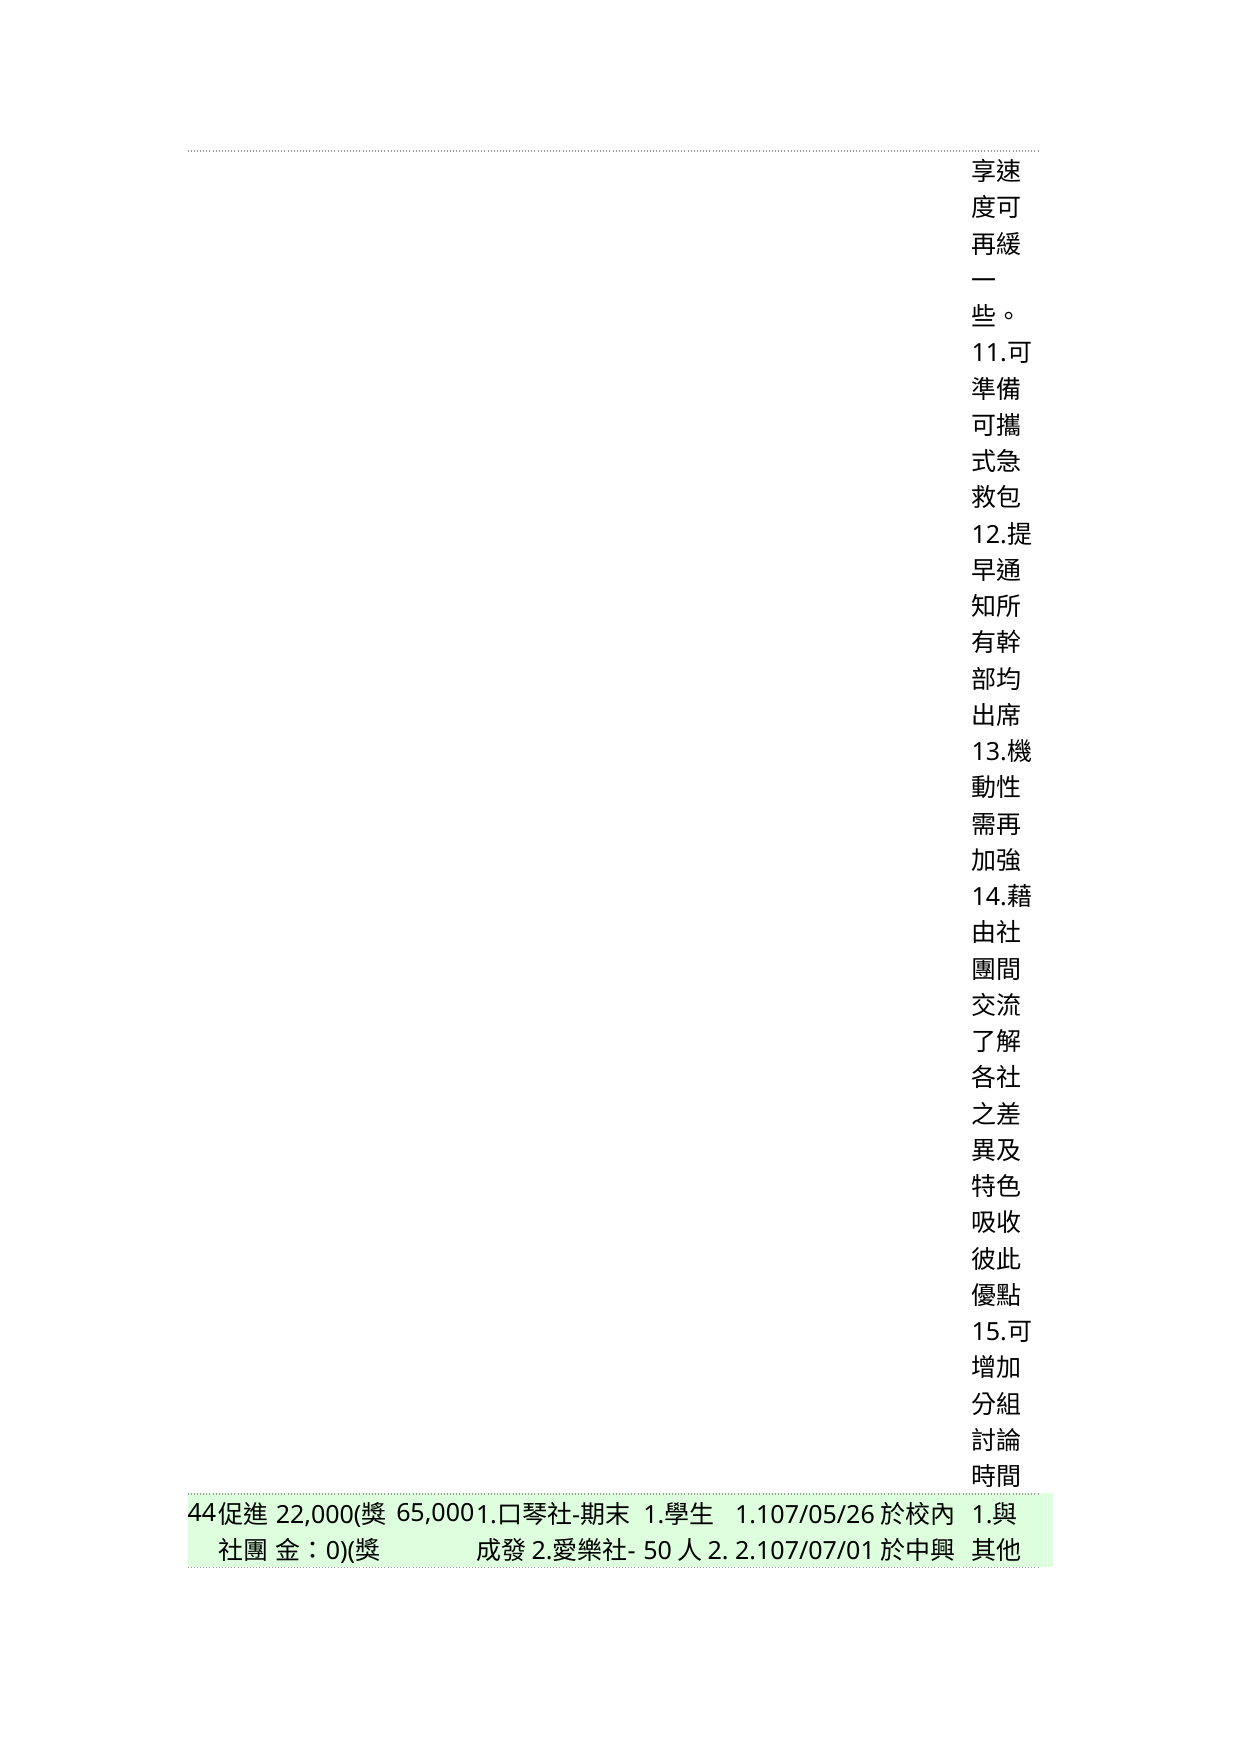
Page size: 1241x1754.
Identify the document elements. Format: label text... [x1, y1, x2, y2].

table_cell 1.107/05/26於校內 2.107/07/01於中興 [735, 1493, 971, 1567]
table_cell [643, 150, 735, 1493]
table_cell [1048, 1493, 1053, 1567]
table_cell 促進社團 [218, 1493, 276, 1567]
table_cell 1.口琴社-期末成發 2.愛樂社- [476, 1493, 643, 1567]
table_cell [218, 150, 276, 1493]
table_cell 1.與其他 [971, 1493, 1040, 1567]
table_cell 44 [188, 1493, 218, 1567]
table_cell [276, 150, 396, 1493]
table_cell 1.學生50人 2. [643, 1493, 735, 1567]
table_cell 22,000(獎金：0)(獎 [276, 1493, 396, 1567]
table_cell 65,000 [396, 1493, 476, 1567]
table_cell [1040, 1493, 1044, 1567]
table_cell [735, 150, 971, 1493]
table_cell [396, 150, 476, 1493]
table_cell [1040, 150, 1044, 1493]
table_cell [476, 150, 643, 1493]
table_cell 享速度可再緩一些。 11.可準備可攜式急救包 12.提早通知所有幹部均出席 13.機動性需再加強 14.藉由社團間交流了解各社之差異及特色吸收彼此優點 15.可增加分組討論時間 [971, 150, 1040, 1493]
table_cell [188, 150, 218, 1493]
table_cell [1048, 150, 1053, 1493]
